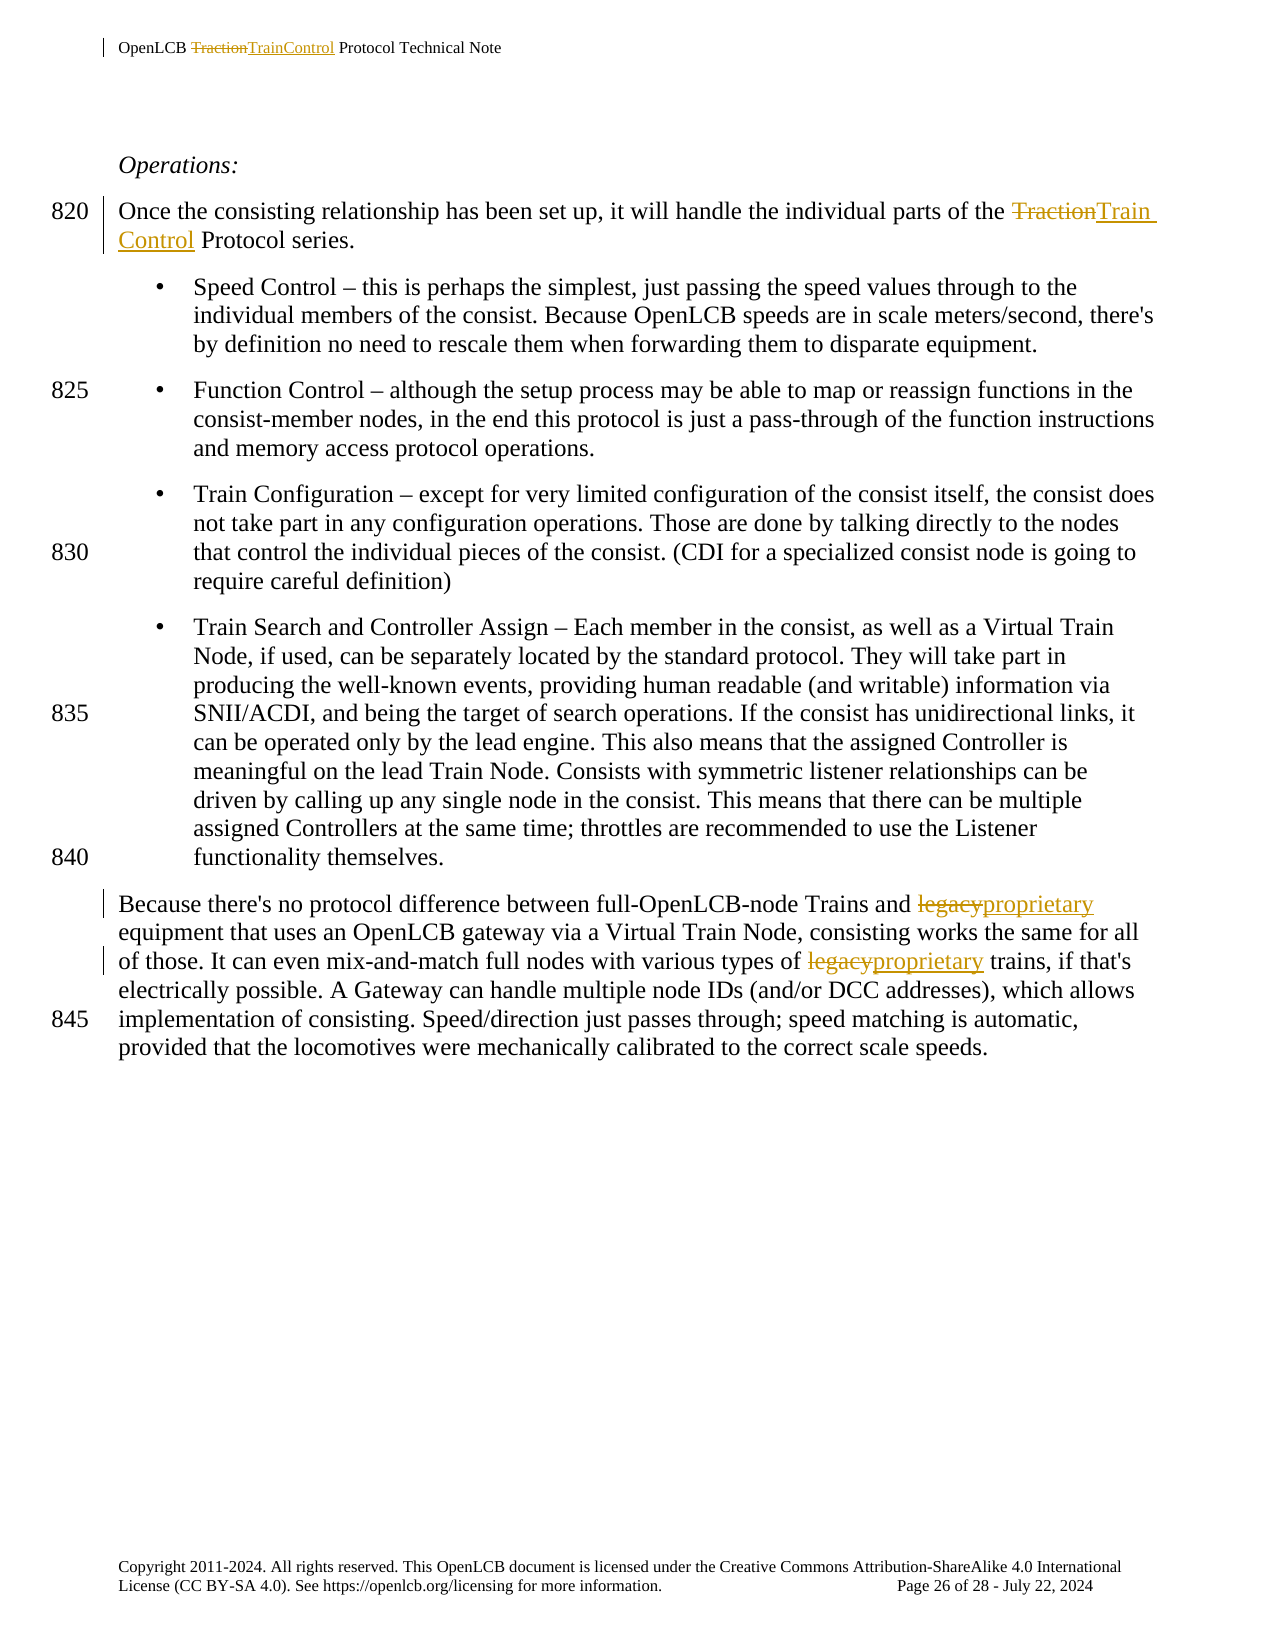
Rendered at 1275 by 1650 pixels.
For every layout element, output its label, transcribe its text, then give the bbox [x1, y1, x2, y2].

list Speed Control – this is perhaps the simplest, just passing the speed values through to the individual members of the consist. Because OpenLCB speeds are in scale meters/second, there's by definition no need to rescale them when forwarding them to disparate equipment. [156, 272, 1157, 358]
list Train Configuration – except for very limited configuration of the consist itself, the consist does not take part in any configuration operations. Those are done by talking directly to the nodes that control the individual pieces of the consist. (CDI for a specialized consist node is going to require careful definition) [156, 479, 1157, 594]
text Once the consisting relationship has been set up, it will handle the individual parts of the Train Control Protocol series. [118, 196, 1157, 254]
text Operations: [118, 150, 1157, 179]
list Function Control – although the setup process may be able to map or reassign functions in the consist-member nodes, in the end this protocol is just a pass-through of the function instructions and memory access protocol operations. [156, 376, 1157, 462]
list Train Search and Controller Assign – Each member in the consist, as well as a Virtual Train Node, if used, can be separately located by the standard protocol. They will take part in producing the well-known events, providing human readable (and writable) information via SNII/ACDI, and being the target of search operations. If the consist has unidirectional links, it can be operated only by the lead engine. This also means that the assigned Controller is meaningful on the lead Train Node. Consists with symmetric listener relationships can be driven by calling up any single node in the consist. This means that there can be multiple assigned Controllers at the same time; throttles are recommended to use the Listener functionality themselves. [156, 612, 1157, 871]
text Because there's no protocol difference between full-OpenLCB-node Trains and proprietary equipment that uses an OpenLCB gateway via a Virtual Train Node, consisting works the same for all of those. It can even mix-and-match full nodes with various types of proprietary trains, if that's electrically possible. A Gateway can handle multiple node IDs (and/or DCC addresses), which allows implementation of consisting. Speed/direction just passes through; speed matching is automatic, provided that the locomotives were mechanically calibrated to the correct scale speeds. [118, 889, 1157, 1061]
